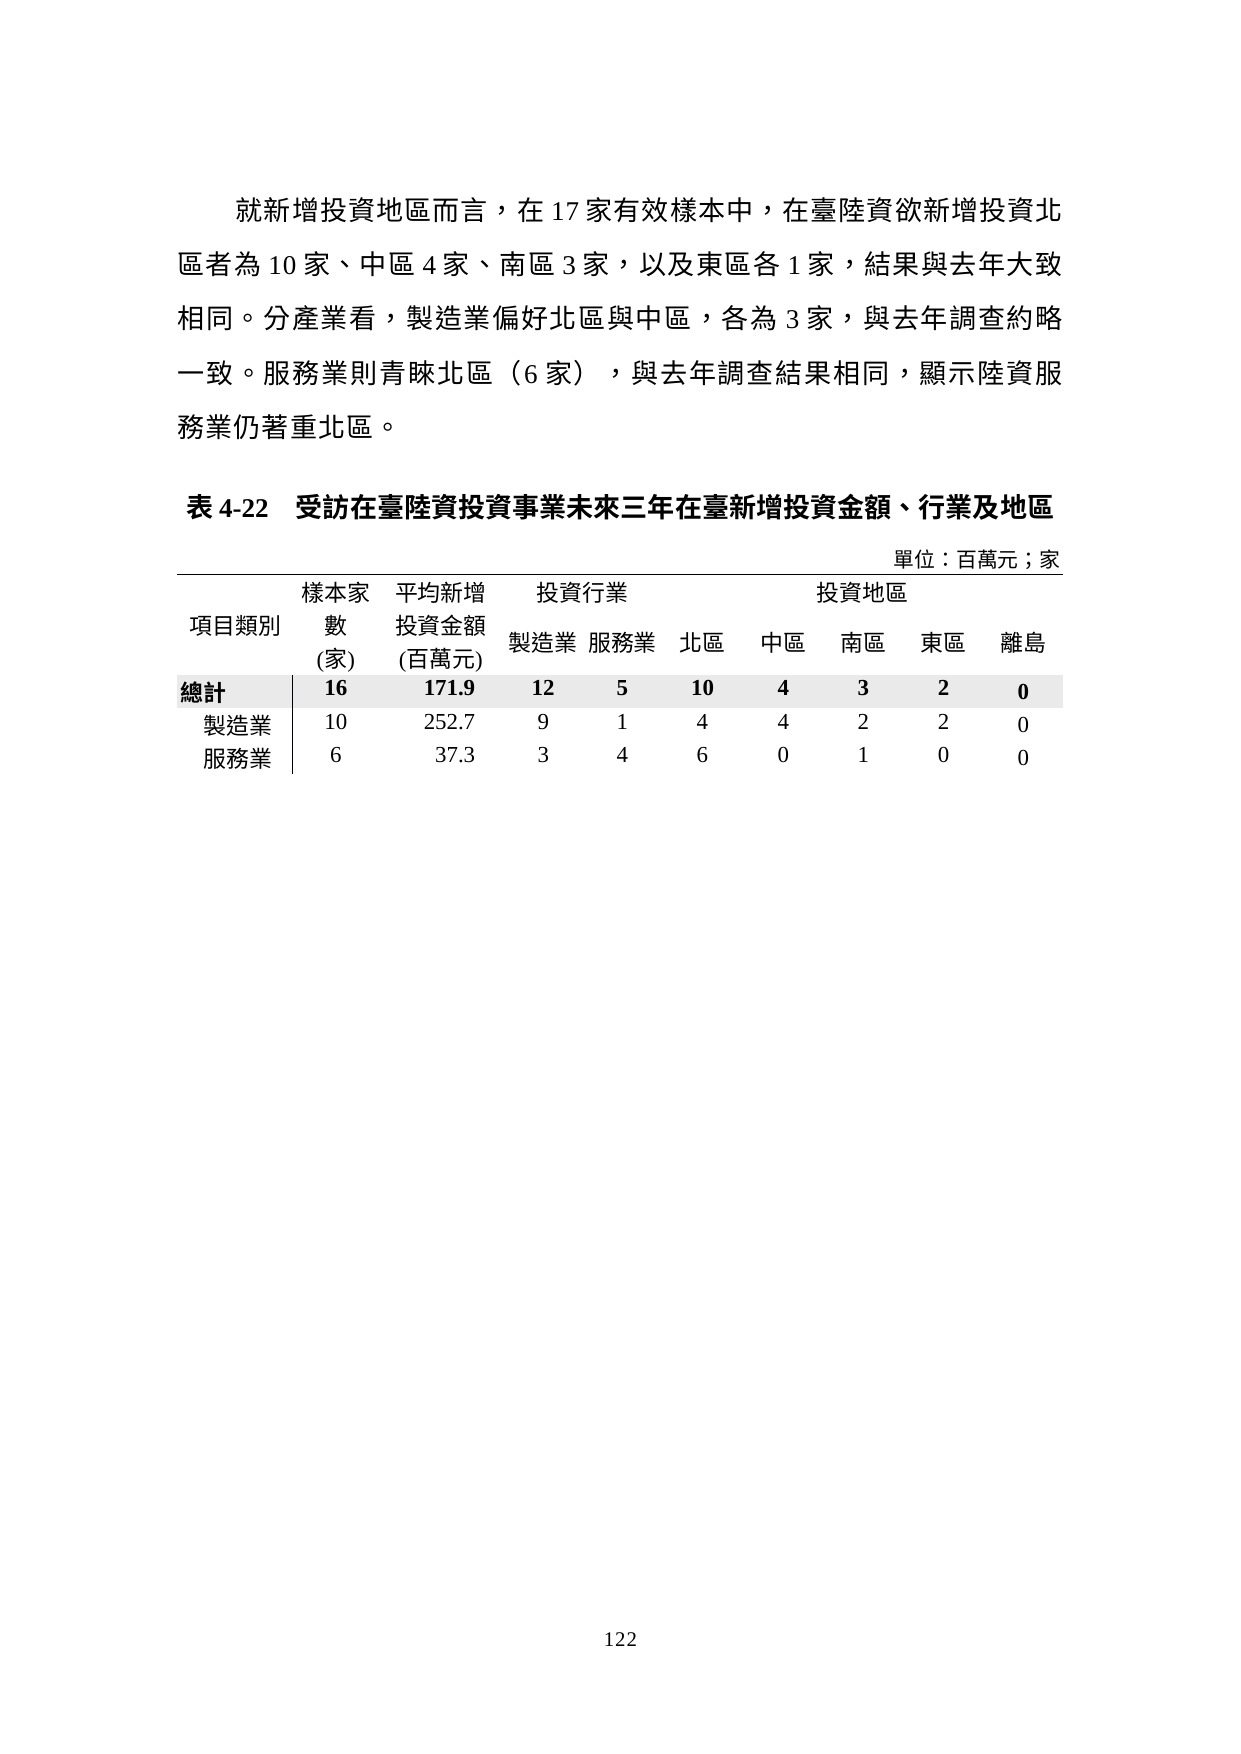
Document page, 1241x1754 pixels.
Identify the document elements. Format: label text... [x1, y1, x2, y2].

table_cell 0 [903, 741, 983, 774]
table_cell 0 [983, 708, 1063, 741]
table_cell 中區 [743, 608, 823, 674]
table_cell 4 [583, 741, 661, 774]
table_cell 9 [503, 708, 583, 741]
table_cell 投資行業 [503, 575, 661, 608]
table_cell 6 [293, 741, 378, 774]
table_cell 171.9 [378, 675, 503, 708]
table_cell 10 [293, 708, 378, 741]
table_cell 服務業 [177, 741, 292, 774]
table_cell 樣本家數 (家) [293, 575, 378, 674]
table_cell 0 [983, 675, 1063, 708]
table_cell 總計 [177, 675, 292, 708]
table_header 單位：百萬元；家 [177, 544, 1063, 574]
table_cell 1 [823, 741, 903, 774]
table_cell 10 [661, 675, 743, 708]
table_cell 252.7 [378, 708, 503, 741]
table_cell 4 [661, 708, 743, 741]
table_cell 0 [743, 741, 823, 774]
table_cell 4 [743, 708, 823, 741]
table_cell 37.3 [378, 741, 503, 774]
table_cell 2 [903, 708, 983, 741]
table_cell 製造業 [177, 708, 292, 741]
table_cell 2 [903, 675, 983, 708]
table_cell 4 [743, 675, 823, 708]
table_cell 0 [983, 741, 1063, 774]
table_cell 製造業 [503, 608, 583, 674]
text 表4-22 受訪在臺陸資投資事業未來三年在臺新增投資金額、行業及地區 [177, 486, 1063, 525]
table_cell 平均新增 投資金額 (百萬元) [378, 575, 503, 674]
table_cell 3 [503, 741, 583, 774]
table_cell 服務業 [583, 608, 661, 674]
table_cell 1 [583, 708, 661, 741]
table_cell 南區 [823, 608, 903, 674]
table_cell 2 [823, 708, 903, 741]
table_cell 項目類別 [177, 575, 293, 674]
table_cell 投資地區 [661, 575, 1063, 608]
table_cell 16 [293, 675, 378, 708]
table_cell 6 [661, 741, 743, 774]
table_cell 3 [823, 675, 903, 708]
table_cell 北區 [661, 608, 743, 674]
text 就新增投資地區而言，在17家有效樣本中，在臺陸資欲新增投資北區者為10家、中區4家、南區3家，以及東區各1家，結果與去年大致相同。分產業看，製造業偏好北區與中區，各為3家，與去年調查約略一致。服務業則青睞北區（6家），與去年調查結果相同，顯示陸資服務業仍著重北區。 [177, 177, 1063, 448]
table_cell 離島 [983, 608, 1063, 674]
table_cell 5 [583, 675, 661, 708]
table_cell 12 [503, 675, 583, 708]
table_cell 東區 [903, 608, 983, 674]
